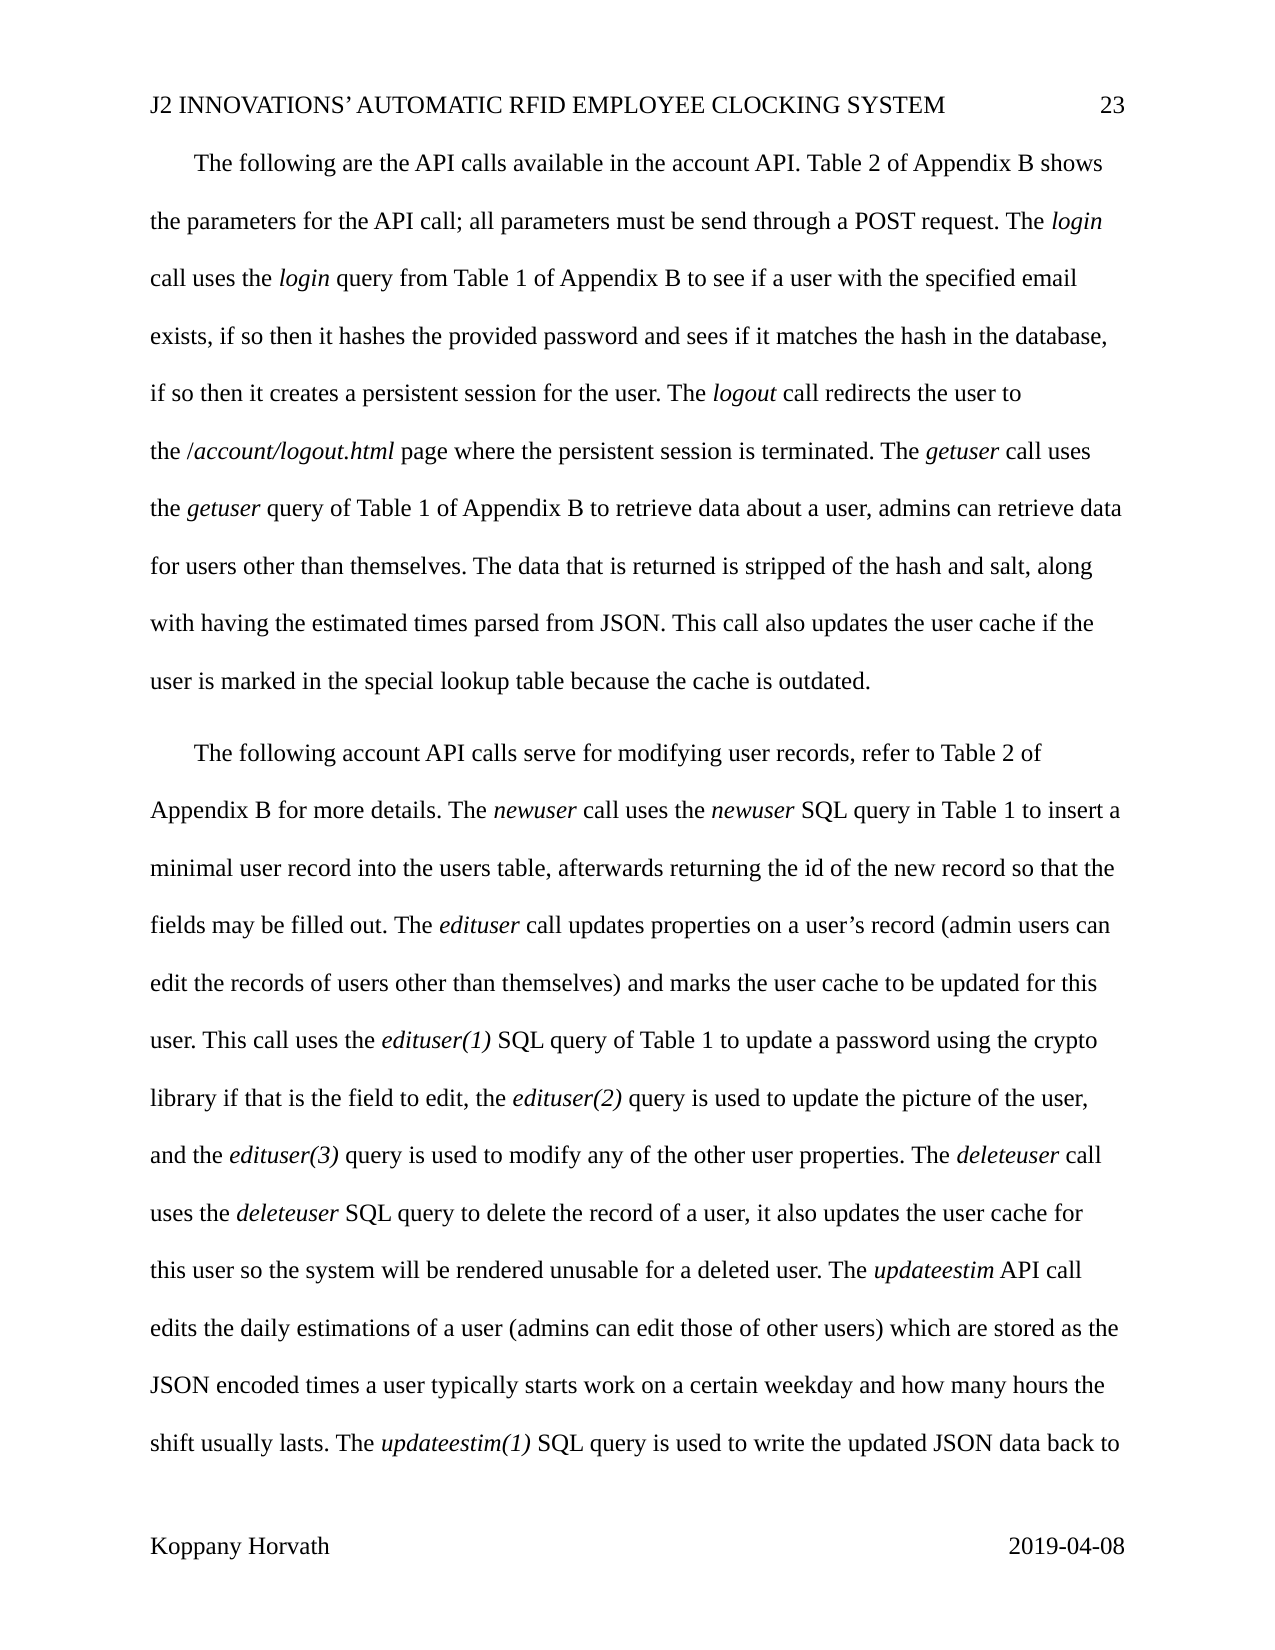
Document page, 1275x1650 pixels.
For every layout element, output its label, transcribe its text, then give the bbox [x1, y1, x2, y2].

text The following account API calls serve for modifying user records, refer to Table 2 of Appendix B for more details. The newuser call uses the newuser SQL query in Table 1 to insert a minimal user record into the users table, afterwards returning the id of the new record so that the fields may be filled out. The edituser call updates properties on a user’s record (admin users can edit the records of users other than themselves) and marks the user cache to be updated for this user. This call uses the edituser(1) SQL query of Table 1 to update a password using the crypto library if that is the field to edit, the edituser(2) query is used to update the picture of the user, and the edituser(3) query is used to modify any of the other user properties. The deleteuser call uses the deleteuser SQL query to delete the record of a user, it also updates the user cache for this user so the system will be rendered unusable for a deleted user. The updateestim API call edits the daily estimations of a user (admins can edit those of other users) which are stored as the JSON encoded times a user typically starts work on a certain weekday and how many hours the shift usually lasts. The updateestim(1) SQL query is used to write the updated JSON data back to [150, 738, 1125, 1457]
text The following are the API calls available in the account API. Table 2 of Appendix B shows the parameters for the API call; all parameters must be send through a POST request. The login call uses the login query from Table 1 of Appendix B to see if a user with the specified email exists, if so then it hashes the provided password and sees if it matches the hash in the database, if so then it creates a persistent session for the user. The logout call redirects the user to the /account/logout.html page where the persistent session is terminated. The getuser call uses the getuser query of Table 1 of Appendix B to retrieve data about a user, admins can retrieve data for users other than themselves. The data that is returned is stripped of the hash and salt, along with having the estimated times parsed from JSON. This call also updates the user cache if the user is marked in the special lookup table because the cache is outdated. [150, 148, 1125, 694]
